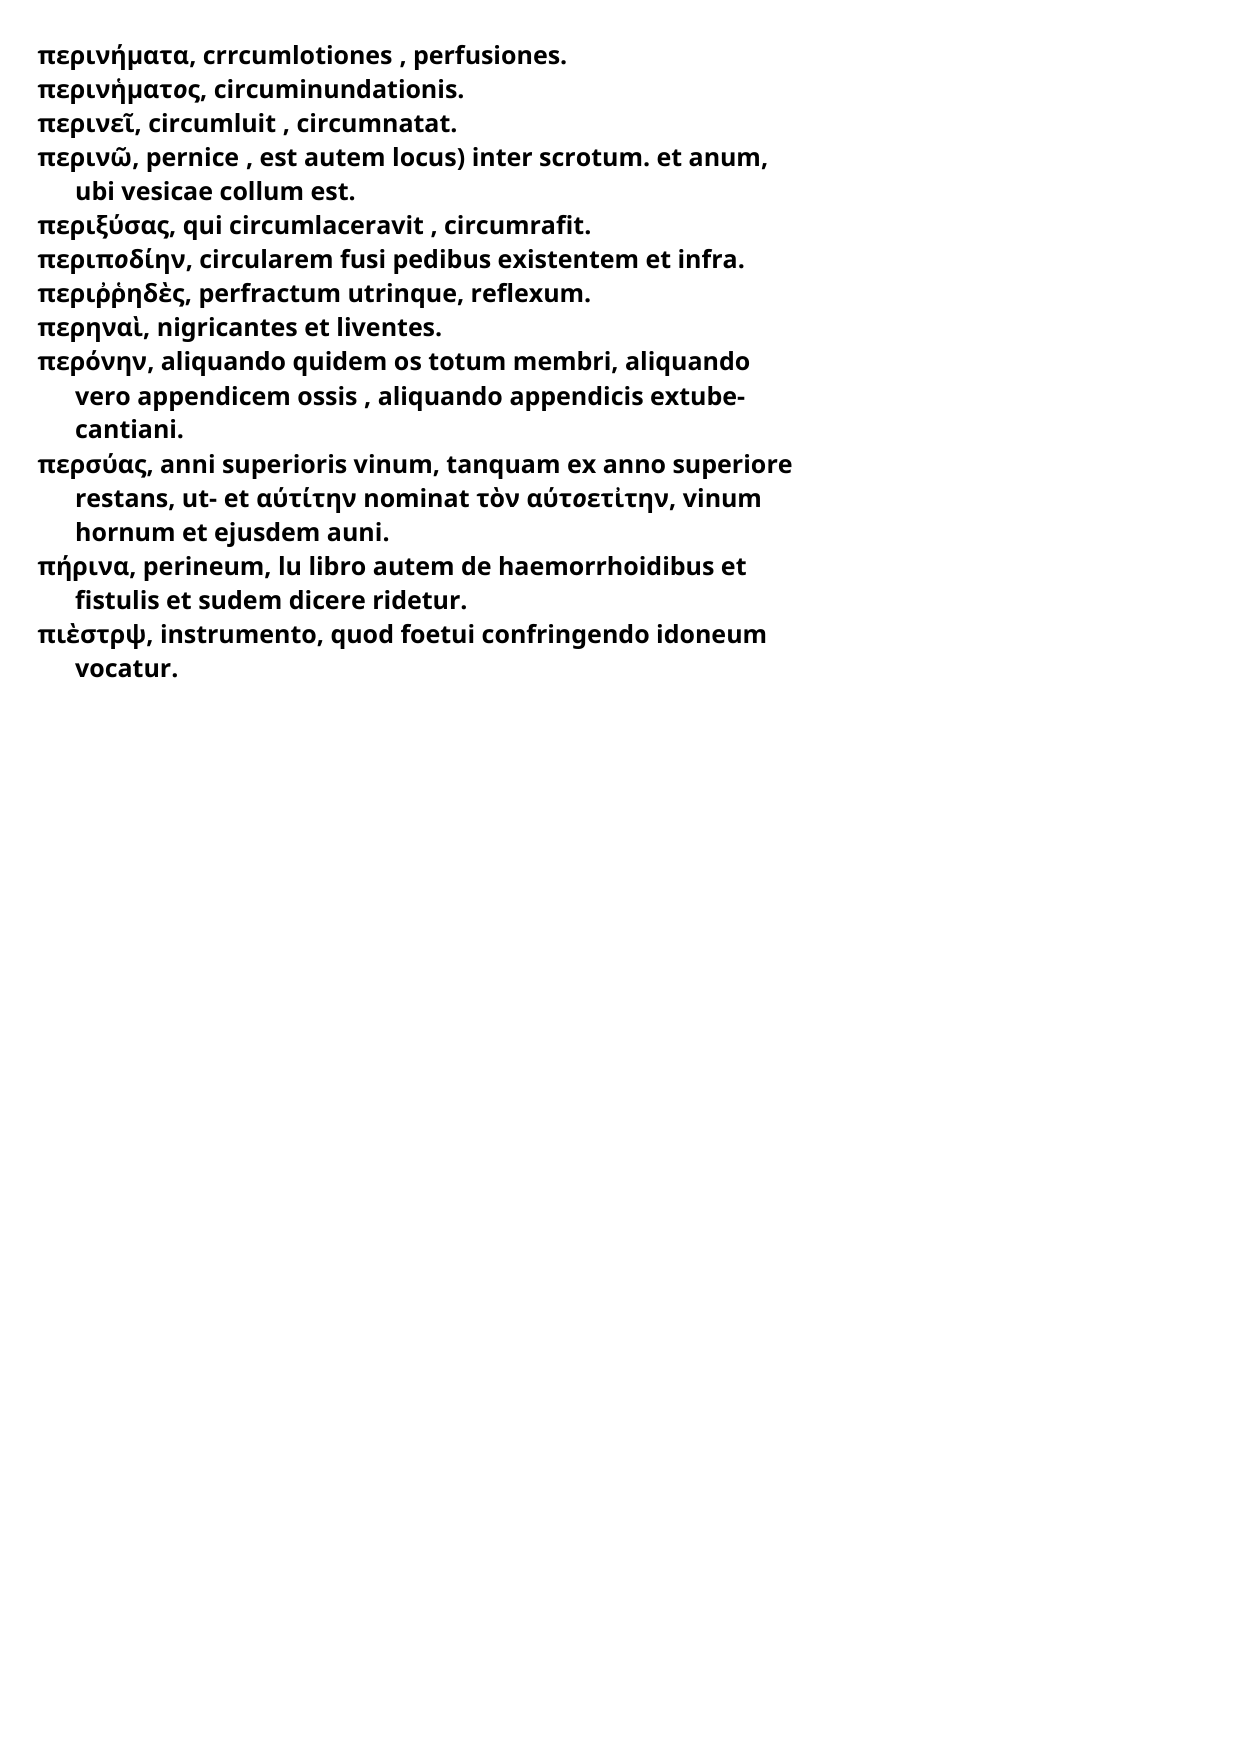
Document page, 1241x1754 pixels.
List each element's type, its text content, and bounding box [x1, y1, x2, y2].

text περσύας, anni superioris vinum, tanquam ex anno superiore restans, ut- et αύτίτην nominat τὸν αύτοετἰτην, vinum hornum et ejusdem auni. [37, 446, 1203, 548]
text περινῶ, pernice , est autem locus) inter scrotum. et anum, ubi vesicae collum est. [37, 140, 1203, 208]
text πιὲστρψ, instrumento, quod foetui confringendo idoneum vocatur. [37, 617, 1203, 685]
text περόνην, aliquando quidem os totum membri, aliquando vero appendicem ossis , aliquando appendicis extube- cantiani. [37, 344, 1203, 446]
text περινήματα, crrcumlotiones , perfusiones. [37, 37, 1203, 72]
text περιξύσας, qui circumlaceravit , circumrafit. [37, 208, 1203, 242]
text περιῤῥηδὲς, perfractum utrinque, reflexum. [37, 276, 1203, 310]
text πήρινα, perineum, lu libro autem de haemorrhoidibus et fistulis et sudem dicere ridetur. [37, 548, 1203, 617]
text περινεῖ, circumluit , circumnatat. [37, 106, 1203, 140]
text περηναὶ, nigricantes et liventes. [37, 310, 1203, 344]
text περιποδίην, circularem fusi pedibus existentem et infra. [37, 242, 1203, 276]
text περινἡματος, circuminundationis. [37, 72, 1203, 106]
